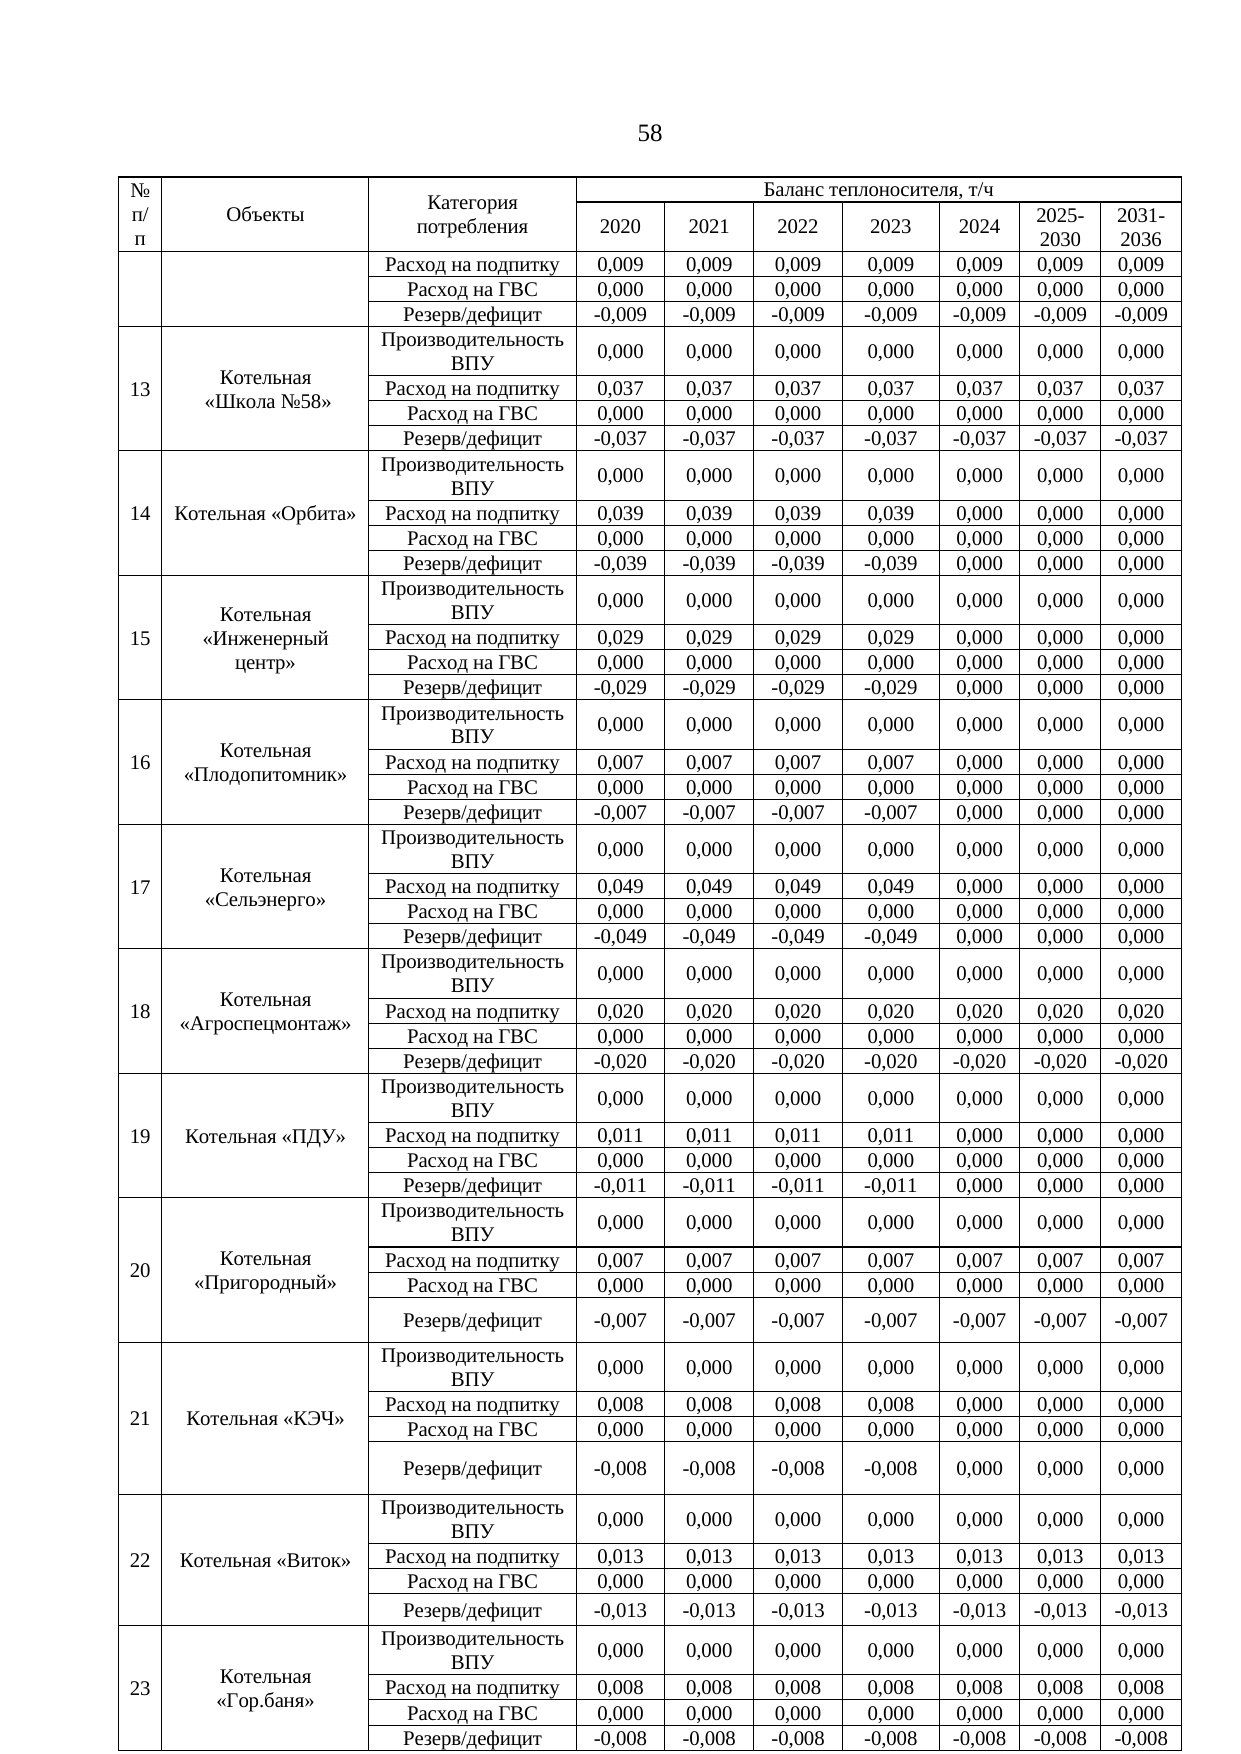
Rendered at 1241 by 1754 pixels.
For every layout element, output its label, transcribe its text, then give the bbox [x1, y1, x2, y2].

table_cell 0,037 [940, 376, 1019, 400]
table_cell 0,000 [665, 775, 753, 799]
table_cell -0,029 [665, 675, 753, 699]
table_cell 0,000 [940, 1173, 1019, 1197]
table_cell Котельная «Виток» [162, 1495, 368, 1625]
table_cell 0,000 [1101, 1074, 1181, 1122]
table_cell 0,000 [577, 1343, 664, 1391]
table_cell 0,000 [940, 1024, 1019, 1048]
table_cell Расход на подпитку [369, 1544, 576, 1568]
table_cell 0,000 [1101, 1173, 1181, 1197]
table_cell Расход на подпитку [369, 1123, 576, 1147]
table_cell Котельная «Агроспецмонтаж» [162, 949, 368, 1073]
table_cell -0,039 [754, 551, 842, 575]
table_cell [162, 252, 368, 326]
table_cell 0,000 [665, 401, 753, 425]
table_cell Расход на ГВС [369, 1700, 576, 1724]
table_cell 0,000 [940, 650, 1019, 674]
table_cell 0,000 [1020, 1273, 1100, 1297]
table_cell -0,013 [665, 1594, 753, 1625]
table_cell 0,000 [1020, 675, 1100, 699]
table_cell -0,009 [665, 302, 753, 326]
table_cell 0,000 [940, 1392, 1019, 1416]
table_cell 0,037 [1020, 376, 1100, 400]
table_cell 0,000 [843, 700, 939, 748]
table_cell 0,049 [754, 874, 842, 898]
table_cell 0,000 [754, 451, 842, 499]
table_cell 0,000 [843, 1148, 939, 1172]
table_cell 0,000 [665, 576, 753, 624]
table_cell Резерв/дефицит [369, 426, 576, 450]
table_cell 0,000 [1101, 1442, 1181, 1493]
table_cell 0,000 [665, 1343, 753, 1391]
table_cell Резерв/дефицит [369, 1442, 576, 1493]
table_cell Котельная «Инженерный центр» [162, 576, 368, 699]
table_cell 0,000 [754, 401, 842, 425]
table_cell Производительность ВПУ [369, 1626, 576, 1674]
table_cell Производительность ВПУ [369, 576, 576, 624]
table_cell 0,000 [1101, 1700, 1181, 1724]
table_cell 0,000 [940, 700, 1019, 748]
table_cell 13 [119, 327, 161, 450]
table_cell -0,011 [843, 1173, 939, 1197]
table_cell 0,000 [1020, 949, 1100, 997]
table_cell 0,000 [1101, 750, 1181, 774]
table_cell 0,007 [665, 1248, 753, 1272]
table_cell Резерв/дефицит [369, 1594, 576, 1625]
table_cell -0,029 [843, 675, 939, 699]
table_cell 0,000 [754, 1700, 842, 1724]
table_cell 0,000 [665, 277, 753, 301]
table_cell 0,007 [843, 1248, 939, 1272]
table_cell 0,000 [1020, 650, 1100, 674]
table_cell 18 [119, 949, 161, 1073]
table_cell 0,000 [940, 451, 1019, 499]
table_cell 0,007 [577, 1248, 664, 1272]
table_cell 0,000 [754, 825, 842, 873]
table_cell Производительность ВПУ [369, 1495, 576, 1543]
table_cell -0,049 [665, 924, 753, 948]
table_cell -0,009 [940, 302, 1019, 326]
table_cell 0,000 [754, 700, 842, 748]
table_cell 0,007 [1020, 1248, 1100, 1272]
table_cell 0,000 [940, 1700, 1019, 1724]
table_cell 0,000 [843, 949, 939, 997]
table_cell Резерв/дефицит [369, 302, 576, 326]
table_cell 0,008 [940, 1675, 1019, 1699]
table_cell -0,007 [1020, 1298, 1100, 1342]
table_cell -0,013 [940, 1594, 1019, 1625]
table_cell 0,000 [1020, 1148, 1100, 1172]
table_cell 0,000 [940, 1148, 1019, 1172]
table_cell 0,008 [843, 1392, 939, 1416]
table_cell 0,011 [754, 1123, 842, 1147]
table_cell 0,000 [665, 1148, 753, 1172]
table_cell 0,000 [940, 1569, 1019, 1593]
table_cell 0,000 [843, 327, 939, 375]
table_cell 0,000 [1020, 1626, 1100, 1674]
table_cell 0,000 [843, 1495, 939, 1543]
table_cell 0,007 [940, 1248, 1019, 1272]
table_cell 0,007 [577, 750, 664, 774]
table_cell 0,000 [1101, 1392, 1181, 1416]
table_cell 0,000 [940, 576, 1019, 624]
table_cell 2022 [754, 203, 842, 251]
table_cell 0,008 [1101, 1675, 1181, 1699]
table_cell 0,000 [665, 1074, 753, 1122]
table_cell -0,009 [1101, 302, 1181, 326]
table_cell 0,000 [577, 1198, 664, 1246]
table_cell 0,013 [1101, 1544, 1181, 1568]
table_cell 0,000 [665, 1417, 753, 1441]
table_cell 2025-2030 [1020, 203, 1100, 251]
table_cell 0,020 [1020, 999, 1100, 1023]
table_cell 0,000 [1020, 1417, 1100, 1441]
table_cell -0,037 [754, 426, 842, 450]
table_cell 0,009 [843, 252, 939, 276]
table_cell -0,037 [843, 426, 939, 450]
table_cell -0,007 [577, 1298, 664, 1342]
table_cell 0,000 [577, 700, 664, 748]
table_cell 0,000 [1101, 1024, 1181, 1048]
table_cell 0,000 [1020, 1442, 1100, 1493]
table_cell 0,000 [940, 924, 1019, 948]
table_cell 0,000 [754, 1273, 842, 1297]
table_cell -0,008 [843, 1726, 939, 1749]
table_header Баланс теплоносителя, т/ч [577, 178, 1181, 201]
table_cell 0,020 [940, 999, 1019, 1023]
table_cell 0,008 [577, 1675, 664, 1699]
table_cell 0,000 [754, 650, 842, 674]
table_cell -0,008 [940, 1726, 1019, 1749]
table_cell 0,037 [665, 376, 753, 400]
table_cell 0,008 [843, 1675, 939, 1699]
table_cell -0,013 [577, 1594, 664, 1625]
table_cell 0,007 [1101, 1248, 1181, 1272]
table_cell Резерв/дефицит [369, 551, 576, 575]
table_cell Котельная «ПДУ» [162, 1074, 368, 1197]
table_cell 0,011 [843, 1123, 939, 1147]
table_cell 0,000 [843, 1343, 939, 1391]
table_cell 0,000 [1101, 1417, 1181, 1441]
table_header Категория потребления [369, 178, 576, 251]
table_cell 0,000 [1101, 924, 1181, 948]
table_cell 0,000 [1101, 1495, 1181, 1543]
table_cell -0,007 [665, 800, 753, 824]
table_cell Расход на ГВС [369, 1273, 576, 1297]
table_cell 0,000 [1101, 1148, 1181, 1172]
table_cell 0,008 [754, 1675, 842, 1699]
table_cell Производительность ВПУ [369, 949, 576, 997]
table_cell 2020 [577, 203, 664, 251]
table_cell Производительность ВПУ [369, 1074, 576, 1122]
table_cell 0,000 [1020, 526, 1100, 550]
table_cell 0,000 [1020, 1123, 1100, 1147]
table_cell -0,039 [577, 551, 664, 575]
table_cell 2023 [843, 203, 939, 251]
table_cell 0,039 [754, 501, 842, 525]
table_cell -0,008 [754, 1442, 842, 1493]
table_cell 0,029 [843, 625, 939, 649]
table_cell 0,000 [577, 949, 664, 997]
table_cell 0,000 [577, 327, 664, 375]
table_cell 0,008 [665, 1675, 753, 1699]
table_cell 0,020 [577, 999, 664, 1023]
table_cell 0,000 [754, 277, 842, 301]
table_cell 0,029 [754, 625, 842, 649]
table_cell 0,000 [1020, 1074, 1100, 1122]
table_cell 0,013 [754, 1544, 842, 1568]
table_header № п/п [119, 178, 161, 251]
table_cell -0,008 [1020, 1726, 1100, 1749]
table_cell 0,011 [665, 1123, 753, 1147]
table_cell Котельная «Пригородный» [162, 1198, 368, 1342]
table_cell 0,000 [843, 1700, 939, 1724]
table_cell 0,000 [940, 1074, 1019, 1122]
table_cell Расход на подпитку [369, 750, 576, 774]
table_cell 0,009 [577, 252, 664, 276]
table_cell 0,000 [754, 1198, 842, 1246]
table_cell 0,008 [754, 1392, 842, 1416]
table_cell -0,007 [1101, 1298, 1181, 1342]
table_cell 0,000 [754, 327, 842, 375]
table_cell 0,000 [577, 576, 664, 624]
table_cell 0,000 [754, 576, 842, 624]
table_cell 0,049 [665, 874, 753, 898]
table_cell 0,000 [1020, 924, 1100, 948]
table_cell Расход на ГВС [369, 277, 576, 301]
table_cell 0,000 [1101, 650, 1181, 674]
table_cell 0,000 [577, 1495, 664, 1543]
table_cell 0,000 [843, 576, 939, 624]
table_cell 0,007 [754, 1248, 842, 1272]
table_cell 0,000 [940, 874, 1019, 898]
table_cell 0,000 [940, 1123, 1019, 1147]
table_cell Резерв/дефицит [369, 1298, 576, 1342]
table_cell 0,007 [665, 750, 753, 774]
table_cell 0,007 [754, 750, 842, 774]
table_cell 0,000 [1020, 1173, 1100, 1197]
table_cell 0,000 [940, 949, 1019, 997]
table_cell Котельная «Плодопитомник» [162, 700, 368, 824]
table_cell 0,039 [843, 501, 939, 525]
table_cell 0,000 [1101, 526, 1181, 550]
table_cell 0,008 [577, 1392, 664, 1416]
table_cell 0,000 [1101, 675, 1181, 699]
table_cell 0,000 [1020, 401, 1100, 425]
table_cell Расход на ГВС [369, 650, 576, 674]
table_cell 0,000 [843, 775, 939, 799]
table_cell 0,011 [577, 1123, 664, 1147]
table_cell -0,013 [843, 1594, 939, 1625]
table_cell Производительность ВПУ [369, 1343, 576, 1391]
table_cell 0,039 [665, 501, 753, 525]
table_cell Расход на подпитку [369, 376, 576, 400]
table_cell 0,000 [577, 277, 664, 301]
table_cell 0,000 [754, 1626, 842, 1674]
table_cell Производительность ВПУ [369, 700, 576, 748]
table_cell 0,000 [1101, 1123, 1181, 1147]
table_cell 0,000 [577, 526, 664, 550]
table_cell 0,020 [665, 999, 753, 1023]
table_cell Котельная «Орбита» [162, 451, 368, 575]
table_cell 0,049 [843, 874, 939, 898]
table_cell 0,000 [1020, 451, 1100, 499]
table_cell 0,000 [1101, 327, 1181, 375]
table_cell 0,000 [843, 650, 939, 674]
table_cell 0,000 [1020, 551, 1100, 575]
table_cell Расход на подпитку [369, 874, 576, 898]
table_cell -0,013 [1020, 1594, 1100, 1625]
table_cell 0,000 [1101, 401, 1181, 425]
table_cell 0,000 [754, 1417, 842, 1441]
table_cell Котельная «Гор.баня» [162, 1626, 368, 1749]
table_cell 0,000 [1020, 775, 1100, 799]
table_cell 16 [119, 700, 161, 824]
table_cell 0,000 [940, 1442, 1019, 1493]
table_cell 0,000 [577, 1074, 664, 1122]
table_cell 0,000 [754, 1074, 842, 1122]
table_cell Резерв/дефицит [369, 1726, 576, 1749]
table_cell Расход на подпитку [369, 501, 576, 525]
table_cell -0,039 [665, 551, 753, 575]
table_cell -0,008 [665, 1442, 753, 1493]
table_cell 0,037 [843, 376, 939, 400]
table_cell Расход на подпитку [369, 1675, 576, 1699]
table_cell -0,007 [754, 1298, 842, 1342]
table_cell -0,008 [754, 1726, 842, 1749]
table_cell 0,008 [665, 1392, 753, 1416]
table_cell 0,000 [843, 1024, 939, 1048]
table_cell -0,029 [754, 675, 842, 699]
table_cell 2021 [665, 203, 753, 251]
table_cell 0,013 [1020, 1544, 1100, 1568]
table_cell -0,037 [1101, 426, 1181, 450]
table_cell 0,000 [665, 1024, 753, 1048]
table_cell 0,000 [577, 1700, 664, 1724]
table_cell 0,000 [754, 949, 842, 997]
table_cell 0,000 [843, 1273, 939, 1297]
table_cell 0,000 [843, 1198, 939, 1246]
table_cell Резерв/дефицит [369, 675, 576, 699]
table_cell -0,008 [665, 1726, 753, 1749]
table_cell 0,000 [1101, 1198, 1181, 1246]
table_cell 0,039 [577, 501, 664, 525]
table_cell -0,008 [843, 1442, 939, 1493]
table_cell Производительность ВПУ [369, 825, 576, 873]
table_cell 0,009 [665, 252, 753, 276]
table_cell Расход на ГВС [369, 1148, 576, 1172]
table_cell -0,008 [577, 1442, 664, 1493]
table_cell -0,007 [843, 800, 939, 824]
table_cell 0,000 [1101, 1273, 1181, 1297]
table_cell 0,037 [1101, 376, 1181, 400]
table_cell 0,000 [1020, 1198, 1100, 1246]
table_cell -0,020 [1020, 1049, 1100, 1073]
table_cell [119, 252, 161, 326]
table_cell 0,000 [843, 526, 939, 550]
table_cell 0,000 [940, 625, 1019, 649]
table_cell 0,000 [940, 899, 1019, 923]
table_cell 0,000 [940, 401, 1019, 425]
table_cell 0,000 [1020, 750, 1100, 774]
table_cell 0,000 [1020, 1700, 1100, 1724]
table_cell 0,000 [940, 675, 1019, 699]
table_cell 0,000 [665, 327, 753, 375]
table_cell Расход на ГВС [369, 1417, 576, 1441]
table_cell 0,009 [940, 252, 1019, 276]
table_cell 0,013 [940, 1544, 1019, 1568]
table_cell -0,009 [1020, 302, 1100, 326]
table_cell 23 [119, 1626, 161, 1749]
table_cell 0,000 [843, 451, 939, 499]
table_cell 0,000 [843, 1626, 939, 1674]
table_cell 0,000 [843, 277, 939, 301]
table_cell 0,020 [843, 999, 939, 1023]
table_cell 21 [119, 1343, 161, 1493]
table_cell Расход на подпитку [369, 1248, 576, 1272]
table_cell 0,000 [1020, 874, 1100, 898]
table_cell 0,000 [754, 1569, 842, 1593]
table_cell 19 [119, 1074, 161, 1197]
table_cell 0,000 [940, 1198, 1019, 1246]
table_cell 0,000 [1020, 899, 1100, 923]
table_cell 0,000 [940, 551, 1019, 575]
table_cell Резерв/дефицит [369, 1173, 576, 1197]
table_cell Расход на ГВС [369, 526, 576, 550]
table_cell 0,000 [1020, 1024, 1100, 1048]
table_cell 0,000 [754, 526, 842, 550]
table_cell Производительность ВПУ [369, 451, 576, 499]
table_cell 0,000 [754, 1148, 842, 1172]
table_cell 0,000 [577, 401, 664, 425]
table_cell 0,000 [940, 1495, 1019, 1543]
table_cell 0,000 [940, 526, 1019, 550]
table_cell 2031-2036 [1101, 203, 1181, 251]
table_cell 0,000 [1101, 825, 1181, 873]
table_cell 0,000 [665, 1495, 753, 1543]
table_cell -0,037 [577, 426, 664, 450]
table_cell -0,020 [577, 1049, 664, 1073]
table_cell Производительность ВПУ [369, 1198, 576, 1246]
table_cell 0,000 [1101, 451, 1181, 499]
table_cell 0,000 [665, 1198, 753, 1246]
table_cell Котельная «Школа №58» [162, 327, 368, 450]
table_cell -0,013 [1101, 1594, 1181, 1625]
table_cell 0,000 [577, 825, 664, 873]
table_cell 0,000 [665, 949, 753, 997]
table_cell 0,000 [577, 1626, 664, 1674]
table_cell 0,000 [577, 1273, 664, 1297]
table_cell 0,000 [754, 1343, 842, 1391]
table_cell 0,000 [940, 1273, 1019, 1297]
table_cell 0,000 [577, 1024, 664, 1048]
table_cell 0,000 [577, 899, 664, 923]
table_cell -0,011 [577, 1173, 664, 1197]
table_cell Котельная «КЭЧ» [162, 1343, 368, 1493]
table_cell 0,007 [843, 750, 939, 774]
table_cell 0,009 [754, 252, 842, 276]
table_cell 0,000 [1101, 949, 1181, 997]
table_cell 0,037 [754, 376, 842, 400]
table_cell -0,020 [665, 1049, 753, 1073]
table_cell -0,009 [843, 302, 939, 326]
table_cell 0,000 [1101, 1343, 1181, 1391]
table_cell 0,000 [1020, 1569, 1100, 1593]
table_cell 0,000 [1101, 1569, 1181, 1593]
table_cell 2024 [940, 203, 1019, 251]
table_cell 0,009 [1101, 252, 1181, 276]
table_cell 0,000 [940, 501, 1019, 525]
table_cell -0,020 [940, 1049, 1019, 1073]
table_cell 0,000 [665, 650, 753, 674]
table_cell 0,000 [665, 1626, 753, 1674]
table_cell Расход на подпитку [369, 1392, 576, 1416]
table_cell 0,020 [1101, 999, 1181, 1023]
table_cell -0,011 [754, 1173, 842, 1197]
table_cell -0,020 [754, 1049, 842, 1073]
table_cell 0,000 [1101, 899, 1181, 923]
table_cell Расход на ГВС [369, 1569, 576, 1593]
table_cell 0,000 [665, 1273, 753, 1297]
table_cell 0,000 [940, 750, 1019, 774]
table_cell -0,011 [665, 1173, 753, 1197]
table_cell 0,037 [577, 376, 664, 400]
table_header Объекты [162, 178, 368, 251]
table_cell 0,000 [1020, 625, 1100, 649]
table_cell -0,020 [843, 1049, 939, 1073]
table_cell 0,000 [665, 825, 753, 873]
table_cell Расход на ГВС [369, 899, 576, 923]
table_cell 0,000 [940, 277, 1019, 301]
table_cell -0,020 [1101, 1049, 1181, 1073]
table_cell 0,000 [1020, 277, 1100, 301]
table_cell 0,000 [1101, 775, 1181, 799]
table_cell Расход на ГВС [369, 775, 576, 799]
table_cell -0,013 [754, 1594, 842, 1625]
table_cell Расход на подпитку [369, 252, 576, 276]
table_cell 0,000 [1020, 1392, 1100, 1416]
table_cell 0,000 [1020, 327, 1100, 375]
table_cell -0,029 [577, 675, 664, 699]
table_cell 15 [119, 576, 161, 699]
table_cell 0,049 [577, 874, 664, 898]
table_cell 0,000 [577, 1417, 664, 1441]
table_cell 0,000 [1020, 1495, 1100, 1543]
table_cell 0,000 [1020, 1343, 1100, 1391]
table_cell 20 [119, 1198, 161, 1342]
table_cell 0,000 [1101, 874, 1181, 898]
table_cell 0,000 [577, 775, 664, 799]
table_cell 0,020 [754, 999, 842, 1023]
table_cell 0,029 [665, 625, 753, 649]
table_cell 0,000 [843, 401, 939, 425]
table_cell -0,039 [843, 551, 939, 575]
table_cell 0,000 [1020, 800, 1100, 824]
table_cell 0,029 [577, 625, 664, 649]
table_cell 0,000 [843, 1417, 939, 1441]
table_cell 22 [119, 1495, 161, 1625]
table_cell 0,000 [843, 1569, 939, 1593]
table_cell 0,000 [940, 775, 1019, 799]
table_cell 0,000 [665, 451, 753, 499]
table_cell -0,049 [577, 924, 664, 948]
table_cell 0,000 [577, 1148, 664, 1172]
table_cell 0,000 [940, 1626, 1019, 1674]
table_cell 0,000 [940, 800, 1019, 824]
table_cell 0,000 [754, 1495, 842, 1543]
table_cell 0,013 [843, 1544, 939, 1568]
table_cell 0,000 [1101, 501, 1181, 525]
table_cell 0,013 [577, 1544, 664, 1568]
table_cell 0,000 [577, 451, 664, 499]
table_cell 0,000 [940, 327, 1019, 375]
table_cell -0,049 [754, 924, 842, 948]
table_cell 0,000 [843, 1074, 939, 1122]
table_cell Расход на ГВС [369, 401, 576, 425]
table_cell 0,008 [1020, 1675, 1100, 1699]
table_cell -0,007 [577, 800, 664, 824]
table_cell 0,000 [665, 526, 753, 550]
table_cell 0,000 [1101, 800, 1181, 824]
table_cell 0,000 [665, 1700, 753, 1724]
table_cell Котельная «Сельэнерго» [162, 825, 368, 948]
table_cell 14 [119, 451, 161, 575]
table_cell 0,000 [754, 899, 842, 923]
table_cell -0,037 [665, 426, 753, 450]
table_cell 0,000 [843, 899, 939, 923]
table_cell Расход на подпитку [369, 625, 576, 649]
table_cell -0,007 [754, 800, 842, 824]
table_cell -0,007 [940, 1298, 1019, 1342]
table_cell 17 [119, 825, 161, 948]
table_cell 0,000 [665, 899, 753, 923]
table_cell -0,049 [843, 924, 939, 948]
table_cell 0,000 [1020, 576, 1100, 624]
table_cell -0,009 [754, 302, 842, 326]
table_cell Расход на ГВС [369, 1024, 576, 1048]
table_cell -0,007 [843, 1298, 939, 1342]
table_cell -0,037 [940, 426, 1019, 450]
table_cell 0,000 [665, 700, 753, 748]
table_cell 0,000 [577, 1569, 664, 1593]
table_cell 0,000 [1101, 551, 1181, 575]
table_cell 0,013 [665, 1544, 753, 1568]
table_cell Расход на подпитку [369, 999, 576, 1023]
table_cell 0,000 [940, 1417, 1019, 1441]
table_cell Резерв/дефицит [369, 924, 576, 948]
table_cell 0,000 [754, 1024, 842, 1048]
table_cell 0,000 [1020, 700, 1100, 748]
table_cell 0,000 [940, 825, 1019, 873]
table_cell 0,000 [1101, 277, 1181, 301]
table_cell 0,000 [1020, 825, 1100, 873]
table_cell 0,000 [940, 1343, 1019, 1391]
table_cell -0,037 [1020, 426, 1100, 450]
table_cell 0,009 [1020, 252, 1100, 276]
table_cell -0,008 [1101, 1726, 1181, 1749]
table_cell Резерв/дефицит [369, 800, 576, 824]
table_cell Производительность ВПУ [369, 327, 576, 375]
table_cell Резерв/дефицит [369, 1049, 576, 1073]
table_cell 0,000 [754, 775, 842, 799]
table_cell 0,000 [843, 825, 939, 873]
table_cell 0,000 [1101, 1626, 1181, 1674]
table_cell -0,009 [577, 302, 664, 326]
table_cell 0,000 [1101, 576, 1181, 624]
table_cell -0,008 [577, 1726, 664, 1749]
table_cell -0,007 [665, 1298, 753, 1342]
table_cell 0,000 [1020, 501, 1100, 525]
table_cell 0,000 [665, 1569, 753, 1593]
table_cell 0,000 [1101, 625, 1181, 649]
table_cell 0,000 [577, 650, 664, 674]
table_cell 0,000 [1101, 700, 1181, 748]
